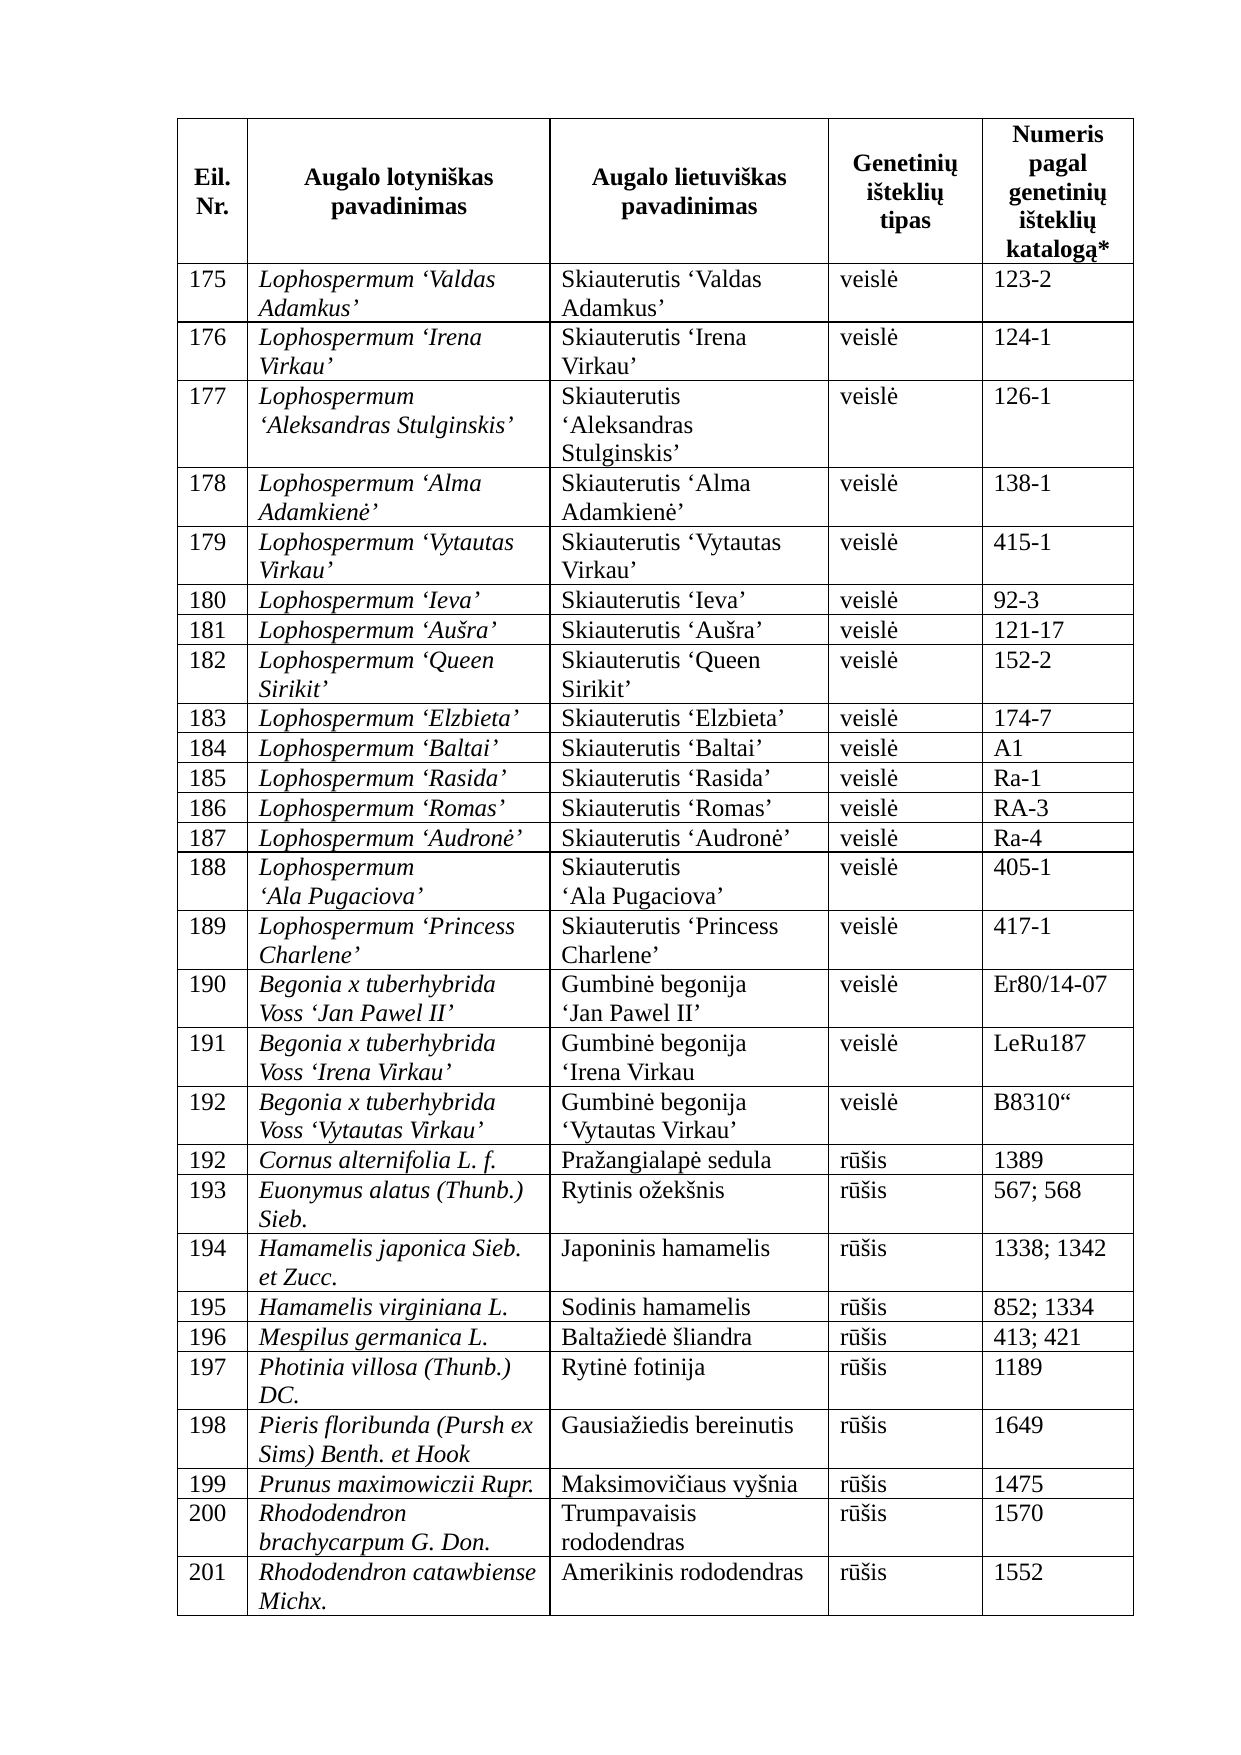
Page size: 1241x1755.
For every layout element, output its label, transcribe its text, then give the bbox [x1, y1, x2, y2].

table_cell Lophospermum ‘Elzbieta’ [248, 704, 549, 732]
table_cell 190 [178, 970, 247, 1027]
table_cell Baltažiedė šliandra [551, 1322, 828, 1351]
table_cell 198 [178, 1410, 247, 1468]
table_header Genetinių išteklių tipas [829, 119, 982, 263]
table_cell Begonia x tuberhybrida Voss ‘Vytautas Virkau’ [248, 1087, 549, 1144]
table_cell Begonia x tuberhybrida Voss ‘Jan Pawel II’ [248, 970, 549, 1027]
table_cell veislė [829, 615, 982, 644]
table_cell Maksimovičiaus vyšnia [551, 1469, 828, 1497]
table_cell Euonymus alatus (Thunb.) Sieb. [248, 1175, 549, 1232]
table_cell Gumbinė begonija ‘Jan Pawel II’ [551, 970, 828, 1027]
table_cell Cornus alternifolia L. f. [248, 1145, 549, 1174]
table_cell veislė [829, 645, 982, 702]
table_cell Gausiažiedis bereinutis [551, 1410, 828, 1468]
table_cell Lophospermum ‘Aušra’ [248, 615, 549, 644]
table_cell 199 [178, 1469, 247, 1497]
table_cell 189 [178, 911, 247, 968]
table_cell Rhododendron catawbiense Michx. [248, 1557, 549, 1614]
table_cell rūšis [829, 1352, 982, 1409]
table_cell Pieris floribunda (Pursh ex Sims) Benth. et Hook [248, 1410, 549, 1468]
table_cell 185 [178, 763, 247, 792]
table_cell 176 [178, 323, 247, 380]
table_cell Skiauterutis ‘Ala Pugaciova’ [551, 853, 828, 910]
table_cell Skiauterutis ‘Audronė’ [551, 823, 828, 851]
table_cell Skiauterutis ‘Alma Adamkienė’ [551, 468, 828, 526]
table_cell 193 [178, 1175, 247, 1232]
table_cell Lophospermum ‘Ieva’ [248, 585, 549, 614]
table_cell Skiauterutis ‘Baltai’ [551, 733, 828, 762]
table_cell Skiauterutis ‘Princess Charlene’ [551, 911, 828, 968]
table_header Augalo lietuviškas pavadinimas [551, 119, 828, 263]
table_cell Skiauterutis ‘Queen Sirikit’ [551, 645, 828, 702]
table_cell 180 [178, 585, 247, 614]
table_cell rūšis [829, 1322, 982, 1351]
table_cell Lophospermum ‘Queen Sirikit’ [248, 645, 549, 702]
table_header Augalo lotyniškas pavadinimas [248, 119, 549, 263]
table_cell Lophospermum ‘Aleksandras Stulginskis’ [248, 381, 549, 467]
table_cell 179 [178, 527, 247, 584]
table_cell veislė [829, 970, 982, 1027]
table_cell B8310“ [983, 1087, 1133, 1144]
table_cell veislė [829, 793, 982, 822]
table_cell 200 [178, 1499, 247, 1556]
table_cell Lophospermum ‘Vytautas Virkau’ [248, 527, 549, 584]
table_cell veislė [829, 1028, 982, 1086]
table_cell 126-1 [983, 381, 1133, 467]
table_cell veislė [829, 468, 982, 526]
table_cell veislė [829, 381, 982, 467]
table_cell Rhododendron brachycarpum G. Don. [248, 1499, 549, 1556]
table_cell veislė [829, 911, 982, 968]
table_cell veislė [829, 527, 982, 584]
table_cell Ra-1 [983, 763, 1133, 792]
table_cell 188 [178, 853, 247, 910]
table_cell 138-1 [983, 468, 1133, 526]
table_cell LeRu187 [983, 1028, 1133, 1086]
table_cell Mespilus germanica L. [248, 1322, 549, 1351]
table_cell 405-1 [983, 853, 1133, 910]
table_cell 1475 [983, 1469, 1133, 1497]
table_cell 1570 [983, 1499, 1133, 1556]
table_cell Begonia x tuberhybrida Voss ‘Irena Virkau’ [248, 1028, 549, 1086]
table_cell rūšis [829, 1499, 982, 1556]
table_cell rūšis [829, 1145, 982, 1174]
table_cell 194 [178, 1234, 247, 1291]
table_cell Lophospermum ‘Valdas Adamkus’ [248, 264, 549, 321]
table_cell rūšis [829, 1557, 982, 1614]
table_cell Ra-4 [983, 823, 1133, 851]
table_cell 197 [178, 1352, 247, 1409]
table_cell Skiauterutis ‘Vytautas Virkau’ [551, 527, 828, 584]
table_cell 1338; 1342 [983, 1234, 1133, 1291]
table_cell veislė [829, 323, 982, 380]
table_cell 192 [178, 1145, 247, 1174]
table_cell 184 [178, 733, 247, 762]
table_cell Hamamelis japonica Sieb. et Zucc. [248, 1234, 549, 1291]
table_cell Photinia villosa (Thunb.) DC. [248, 1352, 549, 1409]
table_cell 187 [178, 823, 247, 851]
table_cell 852; 1334 [983, 1292, 1133, 1321]
table_cell 123-2 [983, 264, 1133, 321]
table_cell rūšis [829, 1234, 982, 1291]
table_cell Lophospermum ‘Princess Charlene’ [248, 911, 549, 968]
table_cell veislė [829, 264, 982, 321]
table_cell Amerikinis rododendras [551, 1557, 828, 1614]
table_cell Pražangialapė sedula [551, 1145, 828, 1174]
table_cell 124-1 [983, 323, 1133, 380]
table_cell 178 [178, 468, 247, 526]
table_cell 1649 [983, 1410, 1133, 1468]
table_cell rūšis [829, 1410, 982, 1468]
table_cell 174-7 [983, 704, 1133, 732]
table_cell Er80/14-07 [983, 970, 1133, 1027]
table_cell 195 [178, 1292, 247, 1321]
table_cell Skiauterutis ‘Rasida’ [551, 763, 828, 792]
table_cell veislė [829, 733, 982, 762]
table_cell 1389 [983, 1145, 1133, 1174]
table_cell Lophospermum ‘Rasida’ [248, 763, 549, 792]
table_header Eil. Nr. [178, 119, 247, 263]
table_cell 181 [178, 615, 247, 644]
table_cell Sodinis hamamelis [551, 1292, 828, 1321]
table_cell veislė [829, 763, 982, 792]
table_cell 201 [178, 1557, 247, 1614]
table_cell A1 [983, 733, 1133, 762]
table_cell rūšis [829, 1469, 982, 1497]
table_cell veislė [829, 823, 982, 851]
table_cell RA-3 [983, 793, 1133, 822]
table_cell 567; 568 [983, 1175, 1133, 1232]
table_cell Prunus maximowiczii Rupr. [248, 1469, 549, 1497]
table_cell 413; 421 [983, 1322, 1133, 1351]
table_cell Skiauterutis ‘Valdas Adamkus’ [551, 264, 828, 321]
table_cell Skiauterutis ‘Ieva’ [551, 585, 828, 614]
table_cell veislė [829, 704, 982, 732]
table_cell 1189 [983, 1352, 1133, 1409]
table_cell 175 [178, 264, 247, 321]
table_cell veislė [829, 585, 982, 614]
table_cell veislė [829, 1087, 982, 1144]
table_cell 192 [178, 1087, 247, 1144]
table_cell 191 [178, 1028, 247, 1086]
table_cell Trumpavaisis rododendras [551, 1499, 828, 1556]
table_cell 196 [178, 1322, 247, 1351]
table_cell Gumbinė begonija ‘Irena Virkau [551, 1028, 828, 1086]
table_cell Lophospermum ‘Romas’ [248, 793, 549, 822]
table_cell Japoninis hamamelis [551, 1234, 828, 1291]
table_cell Skiauterutis ‘Irena Virkau’ [551, 323, 828, 380]
table_cell Rytinė fotinija [551, 1352, 828, 1409]
table_cell rūšis [829, 1175, 982, 1232]
table_cell Lophospermum ‘Ala Pugaciova’ [248, 853, 549, 910]
table_cell Hamamelis virginiana L. [248, 1292, 549, 1321]
table_cell Rytinis ožekšnis [551, 1175, 828, 1232]
table_cell Lophospermum ‘Baltai’ [248, 733, 549, 762]
table_cell Skiauterutis ‘Aušra’ [551, 615, 828, 644]
table_cell 183 [178, 704, 247, 732]
table_cell Skiauterutis ‘Elzbieta’ [551, 704, 828, 732]
table_cell 152-2 [983, 645, 1133, 702]
table_cell 121-17 [983, 615, 1133, 644]
table_cell veislė [829, 853, 982, 910]
table_cell 182 [178, 645, 247, 702]
table_cell 417-1 [983, 911, 1133, 968]
table_cell 415-1 [983, 527, 1133, 584]
table_header Numeris pagal genetinių išteklių katalogą* [983, 119, 1133, 263]
table_cell Skiauterutis ‘Romas’ [551, 793, 828, 822]
table_cell 186 [178, 793, 247, 822]
table_cell Lophospermum ‘Alma Adamkienė’ [248, 468, 549, 526]
table_cell rūšis [829, 1292, 982, 1321]
table_cell Gumbinė begonija ‘Vytautas Virkau’ [551, 1087, 828, 1144]
table_cell Lophospermum ‘Irena Virkau’ [248, 323, 549, 380]
table_cell Lophospermum ‘Audronė’ [248, 823, 549, 851]
table_cell Skiauterutis ‘Aleksandras Stulginskis’ [551, 381, 828, 467]
table_cell 92-3 [983, 585, 1133, 614]
table_cell 1552 [983, 1557, 1133, 1614]
table_cell 177 [178, 381, 247, 467]
